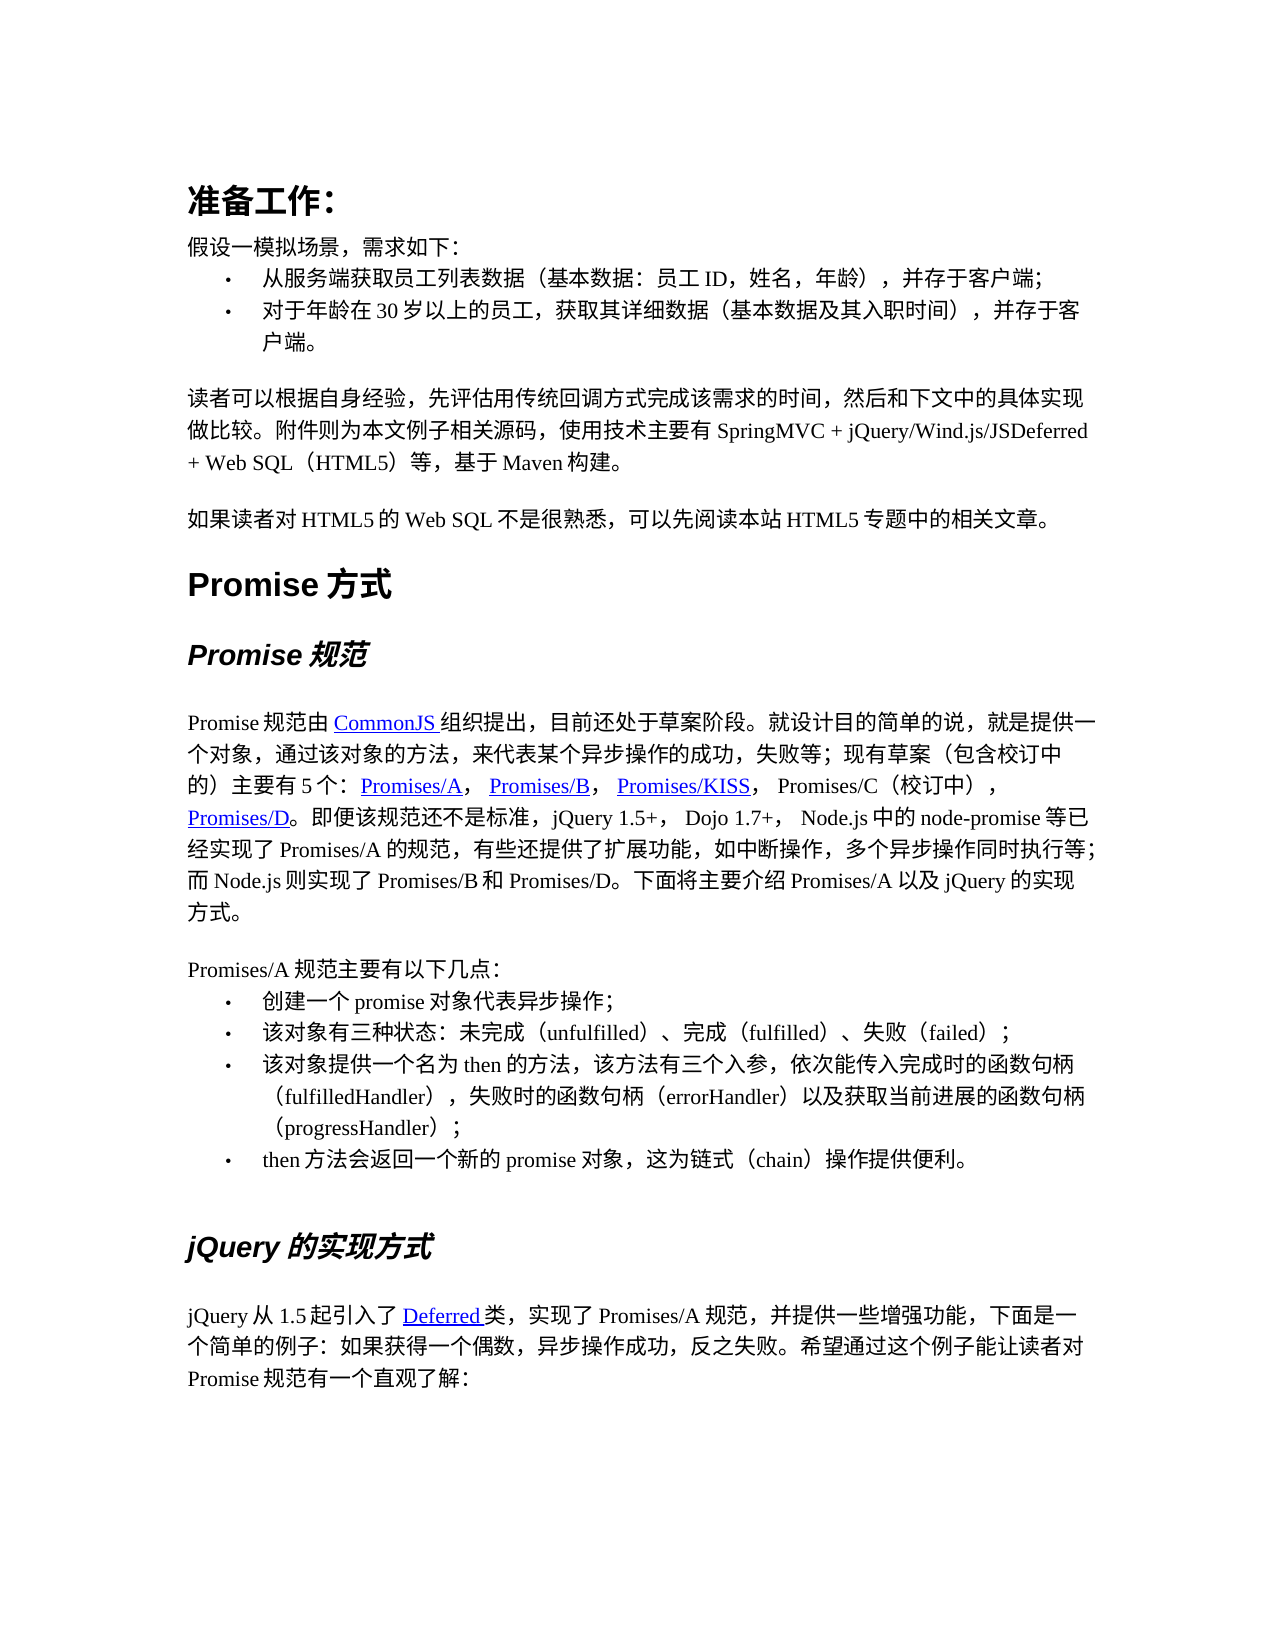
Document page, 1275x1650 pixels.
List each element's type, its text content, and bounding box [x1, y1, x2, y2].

list then方法会返回一个新的promise对象，这为链式（chain）操作提供便利。 [225, 1142, 1097, 1174]
text Promise规范由CommonJS组织提出，目前还处于草案阶段。就设计目的简单的说，就是提供一个对象，通过该对象的方法，来代表某个异步操作的成功，失败等；现有草案（包含校订中的）主要有5个：Promises/A， Promises/B， Promises/KISS， Promises/C（校订中）， Promises/D。即便该规范还不是标准，jQuery 1.5+， Dojo 1.7+， Node.js中的node-promise等已经实现了Promises/A的规范，有些还提供了扩展功能，如中断操作，多个异步操作同时执行等；而Node.js则实现了Promises/B和Promises/D。下面将主要介绍Promises/A以及jQuery的实现方式。 [187, 705, 1097, 927]
subtitle 准备工作： [187, 175, 1097, 223]
text jQuery从1.5起引入了Deferred类，实现了Promises/A规范，并提供一些增强功能，下面是一个简单的例子：如果获得一个偶数，异步操作成功，反之失败。希望通过这个例子能让读者对Promise规范有一个直观了解： [187, 1298, 1097, 1393]
text 读者可以根据自身经验，先评估用传统回调方式完成该需求的时间，然后和下文中的具体实现做比较。附件则为本文例子相关源码，使用技术主要有SpringMVC + jQuery/Wind.js/JSDeferred + Web SQL（HTML5）等，基于Maven构建。 [187, 381, 1097, 476]
text 假设一模拟场景，需求如下： [187, 229, 1097, 261]
list 从服务端获取员工列表数据（基本数据：员工ID，姓名，年龄），并存于客户端； [225, 261, 1097, 293]
text 如果读者对HTML5的Web SQL不是很熟悉，可以先阅读本站HTML5专题中的相关文章。 [187, 502, 1097, 533]
list 对于年龄在30岁以上的员工，获取其详细数据（基本数据及其入职时间），并存于客户端。 [225, 293, 1097, 356]
list 创建一个promise对象代表异步操作； [225, 984, 1097, 1015]
subtitle jQuery的实现方式 [187, 1224, 1097, 1266]
subtitle Promise方式 [187, 558, 1097, 606]
subtitle Promise规范 [187, 631, 1097, 674]
list 该对象有三种状态：未完成（unfulfilled）、完成（fulfilled）、失败（failed）； [225, 1015, 1097, 1047]
list 该对象提供一个名为then的方法，该方法有三个入参，依次能传入完成时的函数句柄（fulfilledHandler），失败时的函数句柄（errorHandler）以及获取当前进展的函数句柄（progressHandler）； [225, 1047, 1097, 1142]
text Promises/A规范主要有以下几点： [187, 952, 1097, 984]
